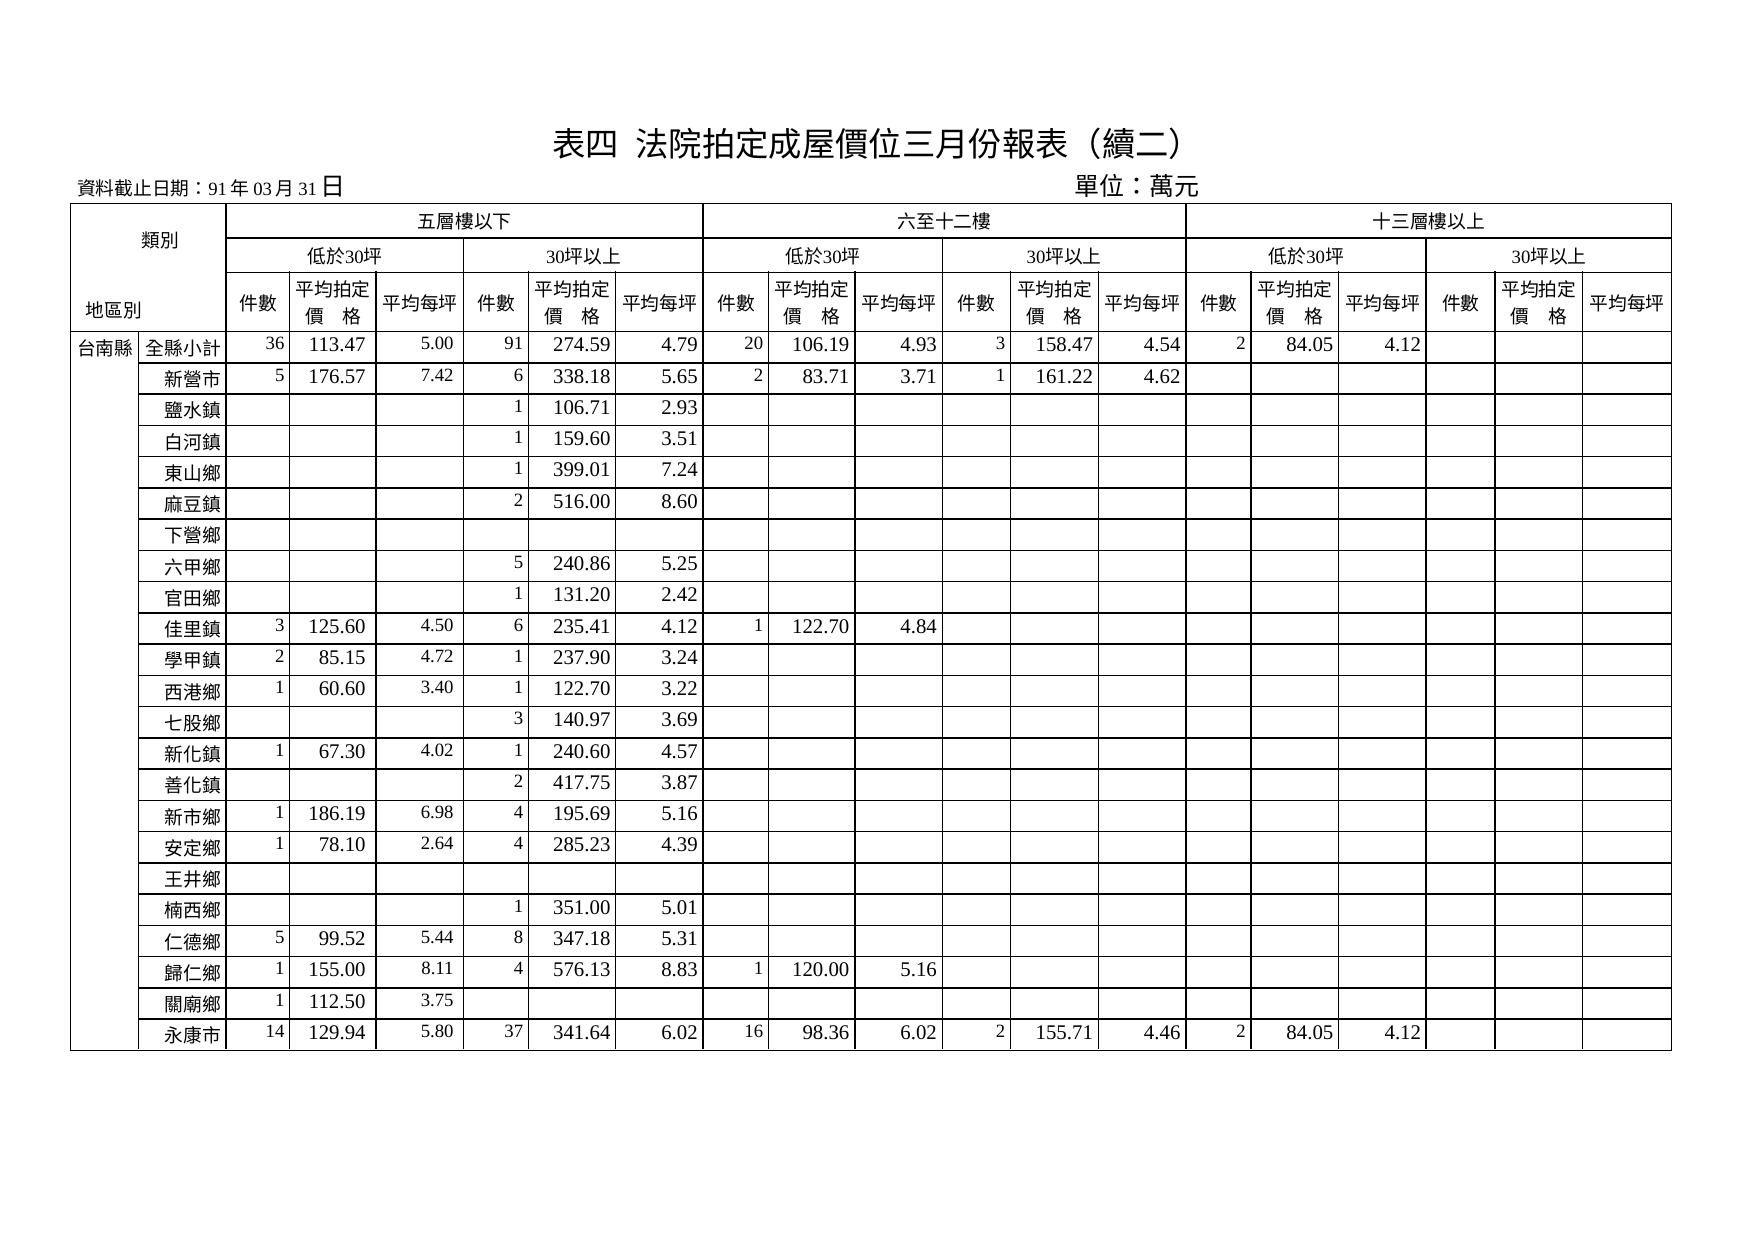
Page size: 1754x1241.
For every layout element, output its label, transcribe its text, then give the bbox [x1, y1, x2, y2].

table_cell [1496, 676, 1582, 706]
table_cell 4.02 [377, 739, 463, 768]
table_cell [1011, 989, 1098, 1018]
table_cell 5.00 [377, 332, 463, 362]
table_cell [943, 989, 1010, 1018]
table_cell 平均拍定價 格 [290, 273, 375, 331]
table_cell [616, 520, 702, 549]
table_cell 平均每坪 [616, 273, 702, 331]
table_cell [377, 707, 463, 737]
table_cell 161.22 [1011, 364, 1098, 393]
table_cell [769, 457, 854, 487]
table_cell [1496, 864, 1582, 893]
table_cell [1583, 1020, 1671, 1049]
table_cell [1583, 832, 1671, 862]
table_cell 237.90 [529, 645, 615, 674]
table_cell [71, 362, 138, 393]
table_cell [704, 520, 768, 549]
table_cell 84.05 [1252, 1020, 1338, 1049]
table_cell [769, 489, 854, 518]
table_cell [1252, 364, 1338, 393]
table_cell 1 [227, 957, 289, 987]
table_cell [227, 895, 289, 924]
table_cell [1252, 989, 1338, 1018]
table_cell [1187, 801, 1250, 831]
table_cell 1 [464, 395, 528, 424]
table_cell 六甲鄉 [139, 551, 225, 581]
table_cell 7.24 [616, 457, 702, 487]
table_cell [769, 426, 854, 456]
table_cell [1099, 957, 1185, 987]
table_cell 平均每坪 [856, 273, 942, 331]
table_cell [71, 925, 138, 956]
table_cell 件數 [704, 273, 768, 331]
table_cell 1 [227, 676, 289, 706]
table_cell 6.02 [856, 1020, 942, 1049]
table_cell [769, 395, 854, 424]
table_cell [1496, 989, 1582, 1018]
table_cell 576.13 [529, 957, 615, 987]
table_cell [1339, 645, 1425, 674]
table_cell 106.71 [529, 395, 615, 424]
table_cell [377, 489, 463, 518]
table_cell [1187, 582, 1250, 612]
table_cell [1099, 457, 1185, 487]
table_cell [1187, 832, 1250, 862]
table_cell [1011, 707, 1098, 737]
table_cell 4 [464, 801, 528, 831]
table_cell [1427, 957, 1494, 987]
table_cell [1496, 957, 1582, 987]
table_cell [1252, 489, 1338, 518]
table_cell 新營市 [139, 364, 225, 393]
table_cell [1099, 801, 1185, 831]
table_cell 3.51 [616, 426, 702, 456]
table_cell 4 [464, 832, 528, 862]
table_cell 楠西鄉 [139, 895, 225, 924]
table_cell 122.70 [529, 676, 615, 706]
table_cell [1427, 895, 1494, 924]
table_cell [1583, 614, 1671, 643]
table_cell 4.62 [1099, 364, 1185, 393]
table_cell [704, 676, 768, 706]
table_cell [1099, 739, 1185, 768]
table_cell [1011, 864, 1098, 893]
table_cell [1583, 864, 1671, 893]
table_cell 王井鄉 [139, 864, 225, 893]
table_cell [1427, 551, 1494, 581]
table_cell 1 [704, 957, 768, 987]
table_cell 78.10 [290, 832, 375, 862]
table_cell 件數 [1427, 273, 1494, 331]
table_cell [943, 457, 1010, 487]
table_cell [856, 676, 942, 706]
table_cell [769, 676, 854, 706]
table_cell [943, 489, 1010, 518]
table_cell [1496, 895, 1582, 924]
table_cell [290, 582, 375, 612]
table_cell [1252, 676, 1338, 706]
table_cell [1011, 614, 1098, 643]
table_cell [1252, 864, 1338, 893]
table_cell 3.69 [616, 707, 702, 737]
table_cell 低於30坪 [704, 239, 942, 271]
table_cell [769, 582, 854, 612]
table_cell [71, 831, 138, 862]
table_cell [1187, 457, 1250, 487]
table_cell [1427, 864, 1494, 893]
table_cell [1496, 645, 1582, 674]
table_cell 8.11 [377, 957, 463, 987]
table_cell [1252, 520, 1338, 549]
table_cell [1339, 957, 1425, 987]
table_cell 274.59 [529, 332, 615, 362]
table_cell [1252, 739, 1338, 768]
table_cell [1427, 645, 1494, 674]
table_cell 3.71 [856, 364, 942, 393]
table_cell 6 [464, 364, 528, 393]
table_cell [856, 989, 942, 1018]
table_cell [769, 520, 854, 549]
table_cell [1252, 582, 1338, 612]
table_header 類別 地區別 [71, 204, 225, 331]
table_cell [769, 864, 854, 893]
table_cell [464, 520, 528, 549]
table_cell [1252, 614, 1338, 643]
table_cell [290, 426, 375, 456]
table_cell [943, 676, 1010, 706]
table_cell [1187, 864, 1250, 893]
table_cell 91 [464, 332, 528, 362]
table_cell 下營鄉 [139, 520, 225, 549]
table_cell [856, 457, 942, 487]
table_cell [1187, 551, 1250, 581]
table_cell [1496, 1020, 1582, 1049]
table_cell 83.71 [769, 364, 854, 393]
table_cell [227, 582, 289, 612]
table_cell [71, 518, 138, 549]
table_cell 16 [704, 1020, 768, 1049]
table_cell 5.65 [616, 364, 702, 393]
table_cell 5.01 [616, 895, 702, 924]
table_cell 8.83 [616, 957, 702, 987]
table_cell [1011, 582, 1098, 612]
table_cell [1427, 707, 1494, 737]
text 資料截止日期：91年03月31日 單位：萬元 [77, 166, 1677, 203]
table_cell [1187, 364, 1250, 393]
table_cell 195.69 [529, 801, 615, 831]
table_cell [1496, 926, 1582, 956]
table_cell [1496, 832, 1582, 862]
table_cell 1 [227, 739, 289, 768]
table_cell [1427, 426, 1494, 456]
table_cell [616, 864, 702, 893]
table_cell 67.30 [290, 739, 375, 768]
table_cell [1252, 957, 1338, 987]
table_cell [71, 550, 138, 581]
table_cell [71, 456, 138, 487]
table_cell [1496, 457, 1582, 487]
table_cell [1187, 957, 1250, 987]
table_cell [1099, 864, 1185, 893]
table_cell [1187, 520, 1250, 549]
table_cell 平均拍定價 格 [529, 273, 615, 331]
table_cell [856, 832, 942, 862]
table_cell 1 [227, 832, 289, 862]
table_cell 285.23 [529, 832, 615, 862]
table_cell 平均拍定價 格 [1496, 273, 1582, 331]
table_cell 516.00 [529, 489, 615, 518]
table_cell 平均每坪 [1339, 273, 1425, 331]
table_cell 2.93 [616, 395, 702, 424]
table_cell 7.42 [377, 364, 463, 393]
table_cell [71, 956, 138, 987]
table_cell [856, 426, 942, 456]
table_cell 4 [464, 957, 528, 987]
table_cell [943, 582, 1010, 612]
table_cell 159.60 [529, 426, 615, 456]
table_cell [1583, 395, 1671, 424]
table_cell 5.25 [616, 551, 702, 581]
table_cell 麻豆鎮 [139, 489, 225, 518]
table_cell 3 [464, 707, 528, 737]
table_cell [1099, 551, 1185, 581]
table_cell [1339, 364, 1425, 393]
table_cell [769, 770, 854, 799]
table_cell 平均拍定價 格 [769, 273, 854, 331]
table_cell [1011, 489, 1098, 518]
table_cell [1427, 801, 1494, 831]
table_cell 4.50 [377, 614, 463, 643]
table_cell [1187, 926, 1250, 956]
table_cell 4.12 [616, 614, 702, 643]
table_cell [704, 926, 768, 956]
table_cell [1339, 582, 1425, 612]
table_cell 4.72 [377, 645, 463, 674]
table_cell [227, 770, 289, 799]
table_cell [1583, 551, 1671, 581]
table_cell 安定鄉 [139, 832, 225, 862]
table_cell 14 [227, 1020, 289, 1049]
table_cell [943, 926, 1010, 956]
table_cell [1583, 520, 1671, 549]
table_cell [1583, 426, 1671, 456]
table_cell 99.52 [290, 926, 375, 956]
table_cell 5.80 [377, 1020, 463, 1049]
table_cell 155.71 [1011, 1020, 1098, 1049]
table_cell [856, 739, 942, 768]
table_cell 七股鄉 [139, 707, 225, 737]
table_cell 158.47 [1011, 332, 1098, 362]
table_cell [769, 926, 854, 956]
table_cell [1496, 614, 1582, 643]
table_cell [1252, 395, 1338, 424]
table_cell 240.60 [529, 739, 615, 768]
table_cell 2 [704, 364, 768, 393]
table_cell 白河鎮 [139, 426, 225, 456]
table_cell 5 [227, 926, 289, 956]
table_cell 2 [464, 489, 528, 518]
table_cell 399.01 [529, 457, 615, 487]
table_cell 6.02 [616, 1020, 702, 1049]
table_cell [1427, 332, 1494, 362]
table_cell 件數 [943, 273, 1010, 331]
table_cell [1011, 957, 1098, 987]
table_cell [1099, 707, 1185, 737]
table_cell [1339, 832, 1425, 862]
table_cell [227, 457, 289, 487]
table_cell [943, 957, 1010, 987]
table_cell 1 [464, 895, 528, 924]
table_cell 2 [227, 645, 289, 674]
table_cell [71, 643, 138, 674]
table_cell [1252, 707, 1338, 737]
table_cell [290, 551, 375, 581]
table_cell [464, 989, 528, 1018]
table_cell 351.00 [529, 895, 615, 924]
table_cell [1099, 895, 1185, 924]
table_cell 1 [464, 457, 528, 487]
table_cell [1252, 551, 1338, 581]
table_cell 4.46 [1099, 1020, 1185, 1049]
table_cell [1187, 614, 1250, 643]
table_cell 240.86 [529, 551, 615, 581]
table_cell [943, 707, 1010, 737]
table_cell [227, 864, 289, 893]
table_cell [71, 1018, 138, 1049]
table_cell [856, 926, 942, 956]
table_cell [1339, 489, 1425, 518]
table_cell [1099, 582, 1185, 612]
table_cell [1496, 551, 1582, 581]
table_cell [1187, 770, 1250, 799]
table_cell 8.60 [616, 489, 702, 518]
table_cell [704, 457, 768, 487]
table_cell 3 [227, 614, 289, 643]
table_cell [1496, 801, 1582, 831]
table_cell [290, 864, 375, 893]
table_cell [1583, 645, 1671, 674]
table_cell [71, 768, 138, 799]
table_cell 仁德鄉 [139, 926, 225, 956]
table_cell 1 [943, 364, 1010, 393]
table_cell 347.18 [529, 926, 615, 956]
table_cell 平均拍定價 格 [1252, 273, 1338, 331]
table_cell 4.39 [616, 832, 702, 862]
table_cell 417.75 [529, 770, 615, 799]
table_cell [704, 801, 768, 831]
table_cell 155.00 [290, 957, 375, 987]
table_cell [856, 520, 942, 549]
table_cell [769, 739, 854, 768]
table_cell [769, 989, 854, 1018]
table_cell [1496, 364, 1582, 393]
table_cell [1011, 395, 1098, 424]
table_cell 台南縣 [71, 332, 138, 362]
table_cell [290, 520, 375, 549]
table_cell [377, 864, 463, 893]
table_cell 永康市 [139, 1020, 225, 1049]
table_cell [1099, 989, 1185, 1018]
table_cell [1339, 520, 1425, 549]
table_cell 98.36 [769, 1020, 854, 1049]
table_cell [1339, 676, 1425, 706]
table_cell [1011, 832, 1098, 862]
table_cell 5 [464, 551, 528, 581]
table_cell 2.64 [377, 832, 463, 862]
table_cell [1583, 770, 1671, 799]
table_cell [1099, 426, 1185, 456]
table_cell [943, 832, 1010, 862]
table_cell [1187, 395, 1250, 424]
table_cell 5.16 [616, 801, 702, 831]
table_cell [1011, 426, 1098, 456]
table_cell [704, 551, 768, 581]
table_cell [1099, 926, 1185, 956]
table_cell [1583, 364, 1671, 393]
table_cell [943, 739, 1010, 768]
table_cell 235.41 [529, 614, 615, 643]
table_cell [529, 864, 615, 893]
table_cell [856, 895, 942, 924]
table_cell 件數 [464, 273, 528, 331]
table_cell 3.40 [377, 676, 463, 706]
table_cell 3.22 [616, 676, 702, 706]
table_cell 106.19 [769, 332, 854, 362]
table_cell [769, 895, 854, 924]
table_cell [856, 801, 942, 831]
table_cell [1496, 582, 1582, 612]
table_cell 西港鄉 [139, 676, 225, 706]
table_cell 1 [704, 614, 768, 643]
table_cell [290, 770, 375, 799]
table_cell [769, 645, 854, 674]
table_cell [1496, 426, 1582, 456]
table_cell [227, 395, 289, 424]
table_cell [616, 989, 702, 1018]
table_cell [1427, 676, 1494, 706]
table_cell 4.54 [1099, 332, 1185, 362]
table_cell [71, 675, 138, 706]
table_cell 東山鄉 [139, 457, 225, 487]
table_cell [1099, 770, 1185, 799]
table_cell 件數 [227, 273, 289, 331]
table_cell [1427, 364, 1494, 393]
table_cell 1 [464, 739, 528, 768]
table_cell [227, 707, 289, 737]
table_cell [1011, 457, 1098, 487]
table_cell 平均拍定價 格 [1011, 273, 1098, 331]
table_cell [1339, 770, 1425, 799]
table_cell [1252, 457, 1338, 487]
table_cell [943, 864, 1010, 893]
table_cell 20 [704, 332, 768, 362]
table_cell [704, 989, 768, 1018]
table_cell [1011, 676, 1098, 706]
table_cell [1427, 395, 1494, 424]
table_cell 1 [227, 801, 289, 831]
table_cell [1583, 926, 1671, 956]
table_header 十三層樓以上 [1187, 204, 1671, 237]
table_cell 學甲鎮 [139, 645, 225, 674]
table_cell 36 [227, 332, 289, 362]
table_cell [1427, 489, 1494, 518]
table_cell [943, 614, 1010, 643]
table_cell [1339, 426, 1425, 456]
table_cell 112.50 [290, 989, 375, 1018]
table_cell [377, 520, 463, 549]
table_cell [943, 645, 1010, 674]
table_cell [290, 489, 375, 518]
table_cell [377, 770, 463, 799]
table_cell 3.24 [616, 645, 702, 674]
table_cell [1011, 895, 1098, 924]
table_cell [1583, 957, 1671, 987]
table_cell [856, 770, 942, 799]
table_cell [1187, 895, 1250, 924]
table_cell [464, 864, 528, 893]
table_cell [529, 520, 615, 549]
table_cell [1496, 707, 1582, 737]
table_cell 關廟鄉 [139, 989, 225, 1018]
table_cell [71, 893, 138, 924]
table_cell [1099, 520, 1185, 549]
table_cell [1011, 926, 1098, 956]
table_cell [1339, 739, 1425, 768]
table_cell 4.12 [1339, 332, 1425, 362]
table_cell [1583, 989, 1671, 1018]
table_cell [1011, 551, 1098, 581]
table_cell [1427, 770, 1494, 799]
table_cell [1339, 457, 1425, 487]
table_cell [1339, 895, 1425, 924]
table_cell 120.00 [769, 957, 854, 987]
table_cell [377, 395, 463, 424]
table_cell 平均每坪 [377, 273, 463, 331]
table_cell [1187, 676, 1250, 706]
table_cell [1011, 739, 1098, 768]
table_cell [1011, 645, 1098, 674]
table_cell [1583, 457, 1671, 487]
table_cell [769, 551, 854, 581]
table_cell 129.94 [290, 1020, 375, 1049]
table_cell [1583, 332, 1671, 362]
table_cell 全縣小計 [139, 332, 225, 362]
table_cell [1496, 739, 1582, 768]
table_cell 341.64 [529, 1020, 615, 1049]
table_cell [290, 395, 375, 424]
table_cell [1099, 614, 1185, 643]
table_cell [1427, 926, 1494, 956]
table_cell [227, 489, 289, 518]
table_cell [943, 801, 1010, 831]
table_cell 2 [943, 1020, 1010, 1049]
table_cell 6.98 [377, 801, 463, 831]
table_cell [1252, 832, 1338, 862]
table_cell [1187, 707, 1250, 737]
table_cell [71, 487, 138, 518]
table_cell [1099, 395, 1185, 424]
table_cell [704, 864, 768, 893]
table_cell [1339, 864, 1425, 893]
text 表四 法院拍定成屋價位三月份報表（續二） [77, 118, 1677, 166]
table_cell [1427, 614, 1494, 643]
table_cell [856, 489, 942, 518]
table_cell 佳里鎮 [139, 614, 225, 643]
table_cell [290, 457, 375, 487]
table_cell [377, 895, 463, 924]
table_cell 官田鄉 [139, 582, 225, 612]
table_cell [1427, 582, 1494, 612]
table_cell [856, 864, 942, 893]
table_cell 1 [464, 676, 528, 706]
table_cell [943, 426, 1010, 456]
table_cell [1583, 582, 1671, 612]
table_cell 6 [464, 614, 528, 643]
table_cell [71, 987, 138, 1018]
table_cell 1 [227, 989, 289, 1018]
table_cell 3 [943, 332, 1010, 362]
table_cell [769, 707, 854, 737]
table_cell 歸仁鄉 [139, 957, 225, 987]
table_cell [1427, 989, 1494, 1018]
table_cell 30坪以上 [464, 239, 702, 271]
table_cell [704, 739, 768, 768]
table_cell 85.15 [290, 645, 375, 674]
table_cell 2 [464, 770, 528, 799]
table_cell [1252, 895, 1338, 924]
table_cell [1339, 707, 1425, 737]
table_cell [71, 581, 138, 612]
table_cell 186.19 [290, 801, 375, 831]
table_cell 善化鎮 [139, 770, 225, 799]
table_cell 低於30坪 [227, 239, 463, 271]
table_cell 1 [464, 645, 528, 674]
table_cell [1339, 926, 1425, 956]
table_cell [1011, 801, 1098, 831]
table_cell 4.12 [1339, 1020, 1425, 1049]
table_cell 113.47 [290, 332, 375, 362]
table_cell 1 [464, 582, 528, 612]
table_cell 低於30坪 [1187, 239, 1425, 271]
table_cell 4.93 [856, 332, 942, 362]
table_cell 4.57 [616, 739, 702, 768]
table_cell 140.97 [529, 707, 615, 737]
table_header 五層樓以下 [227, 204, 702, 237]
table_cell 2 [1187, 1020, 1250, 1049]
table_cell 件數 [1187, 273, 1250, 331]
table_cell [290, 707, 375, 737]
table_cell [704, 645, 768, 674]
table_cell [704, 770, 768, 799]
table_cell [1583, 739, 1671, 768]
table_cell [71, 612, 138, 643]
table_cell [1187, 426, 1250, 456]
table_cell 新市鄉 [139, 801, 225, 831]
table_cell 338.18 [529, 364, 615, 393]
table_cell [1496, 770, 1582, 799]
table_cell [1187, 739, 1250, 768]
table_cell [1583, 489, 1671, 518]
table_cell 84.05 [1252, 332, 1338, 362]
table_cell [1099, 489, 1185, 518]
table_cell [1252, 426, 1338, 456]
table_cell 5 [227, 364, 289, 393]
table_cell 1 [464, 426, 528, 456]
table_cell [1583, 801, 1671, 831]
table_cell [1187, 989, 1250, 1018]
table_cell [1427, 457, 1494, 487]
table_cell [1496, 332, 1582, 362]
table_cell [1099, 832, 1185, 862]
table_header 六至十二樓 [704, 204, 1185, 237]
table_cell 鹽水鎮 [139, 395, 225, 424]
table_cell 2 [1187, 332, 1250, 362]
table_cell [377, 426, 463, 456]
table_cell [1339, 989, 1425, 1018]
table_cell [377, 582, 463, 612]
table_cell [71, 393, 138, 424]
table_cell 4.84 [856, 614, 942, 643]
table_cell [377, 551, 463, 581]
table_cell 5.31 [616, 926, 702, 956]
table_cell 176.57 [290, 364, 375, 393]
table_cell [1099, 676, 1185, 706]
table_cell 新化鎮 [139, 739, 225, 768]
table_cell 8 [464, 926, 528, 956]
table_cell [1496, 489, 1582, 518]
table_cell [1252, 801, 1338, 831]
table_cell [1496, 395, 1582, 424]
table_cell [856, 582, 942, 612]
table_cell 4.79 [616, 332, 702, 362]
table_cell [1427, 832, 1494, 862]
table_cell 平均每坪 [1099, 273, 1185, 331]
table_cell 5.44 [377, 926, 463, 956]
table_cell [71, 737, 138, 768]
table_cell 平均每坪 [1583, 273, 1671, 331]
table_cell [943, 395, 1010, 424]
table_cell [704, 832, 768, 862]
table_cell [704, 489, 768, 518]
table_cell [856, 645, 942, 674]
table_cell [1583, 895, 1671, 924]
table_cell [1339, 801, 1425, 831]
table_cell [1187, 489, 1250, 518]
table_cell [71, 425, 138, 456]
table_cell 37 [464, 1020, 528, 1049]
table_cell [290, 895, 375, 924]
table_cell [71, 706, 138, 737]
table_cell [704, 395, 768, 424]
table_cell 131.20 [529, 582, 615, 612]
table_cell [529, 989, 615, 1018]
table_cell [943, 770, 1010, 799]
table_cell [377, 457, 463, 487]
table_cell [1252, 770, 1338, 799]
table_cell [1252, 645, 1338, 674]
table_cell [856, 707, 942, 737]
table_cell 30坪以上 [943, 239, 1185, 271]
table_cell 5.16 [856, 957, 942, 987]
table_cell [1427, 739, 1494, 768]
table_cell [71, 862, 138, 893]
table_cell 3.87 [616, 770, 702, 799]
table_cell [227, 520, 289, 549]
table_cell [1252, 926, 1338, 956]
table_cell [1339, 395, 1425, 424]
table_cell [1427, 520, 1494, 549]
table_cell [943, 895, 1010, 924]
table_cell [704, 426, 768, 456]
table_cell [1583, 707, 1671, 737]
table_cell [769, 801, 854, 831]
table_cell [943, 551, 1010, 581]
table_cell [1099, 645, 1185, 674]
table_cell [71, 800, 138, 831]
table_cell [1583, 676, 1671, 706]
table_cell 3.75 [377, 989, 463, 1018]
table_cell [704, 582, 768, 612]
table_cell 122.70 [769, 614, 854, 643]
table_cell [856, 395, 942, 424]
table_cell [1339, 551, 1425, 581]
table_cell [704, 895, 768, 924]
table_cell [1427, 1020, 1494, 1049]
table_cell [856, 551, 942, 581]
table_cell [1496, 520, 1582, 549]
table_cell [1339, 614, 1425, 643]
table_cell 60.60 [290, 676, 375, 706]
table_cell 125.60 [290, 614, 375, 643]
table_cell [227, 426, 289, 456]
table_cell [1011, 770, 1098, 799]
table_cell [704, 707, 768, 737]
table_cell 30坪以上 [1427, 239, 1671, 271]
table_cell [769, 832, 854, 862]
table_cell [227, 551, 289, 581]
table_cell [1011, 520, 1098, 549]
table_cell 2.42 [616, 582, 702, 612]
table_cell [943, 520, 1010, 549]
table_cell [1187, 645, 1250, 674]
